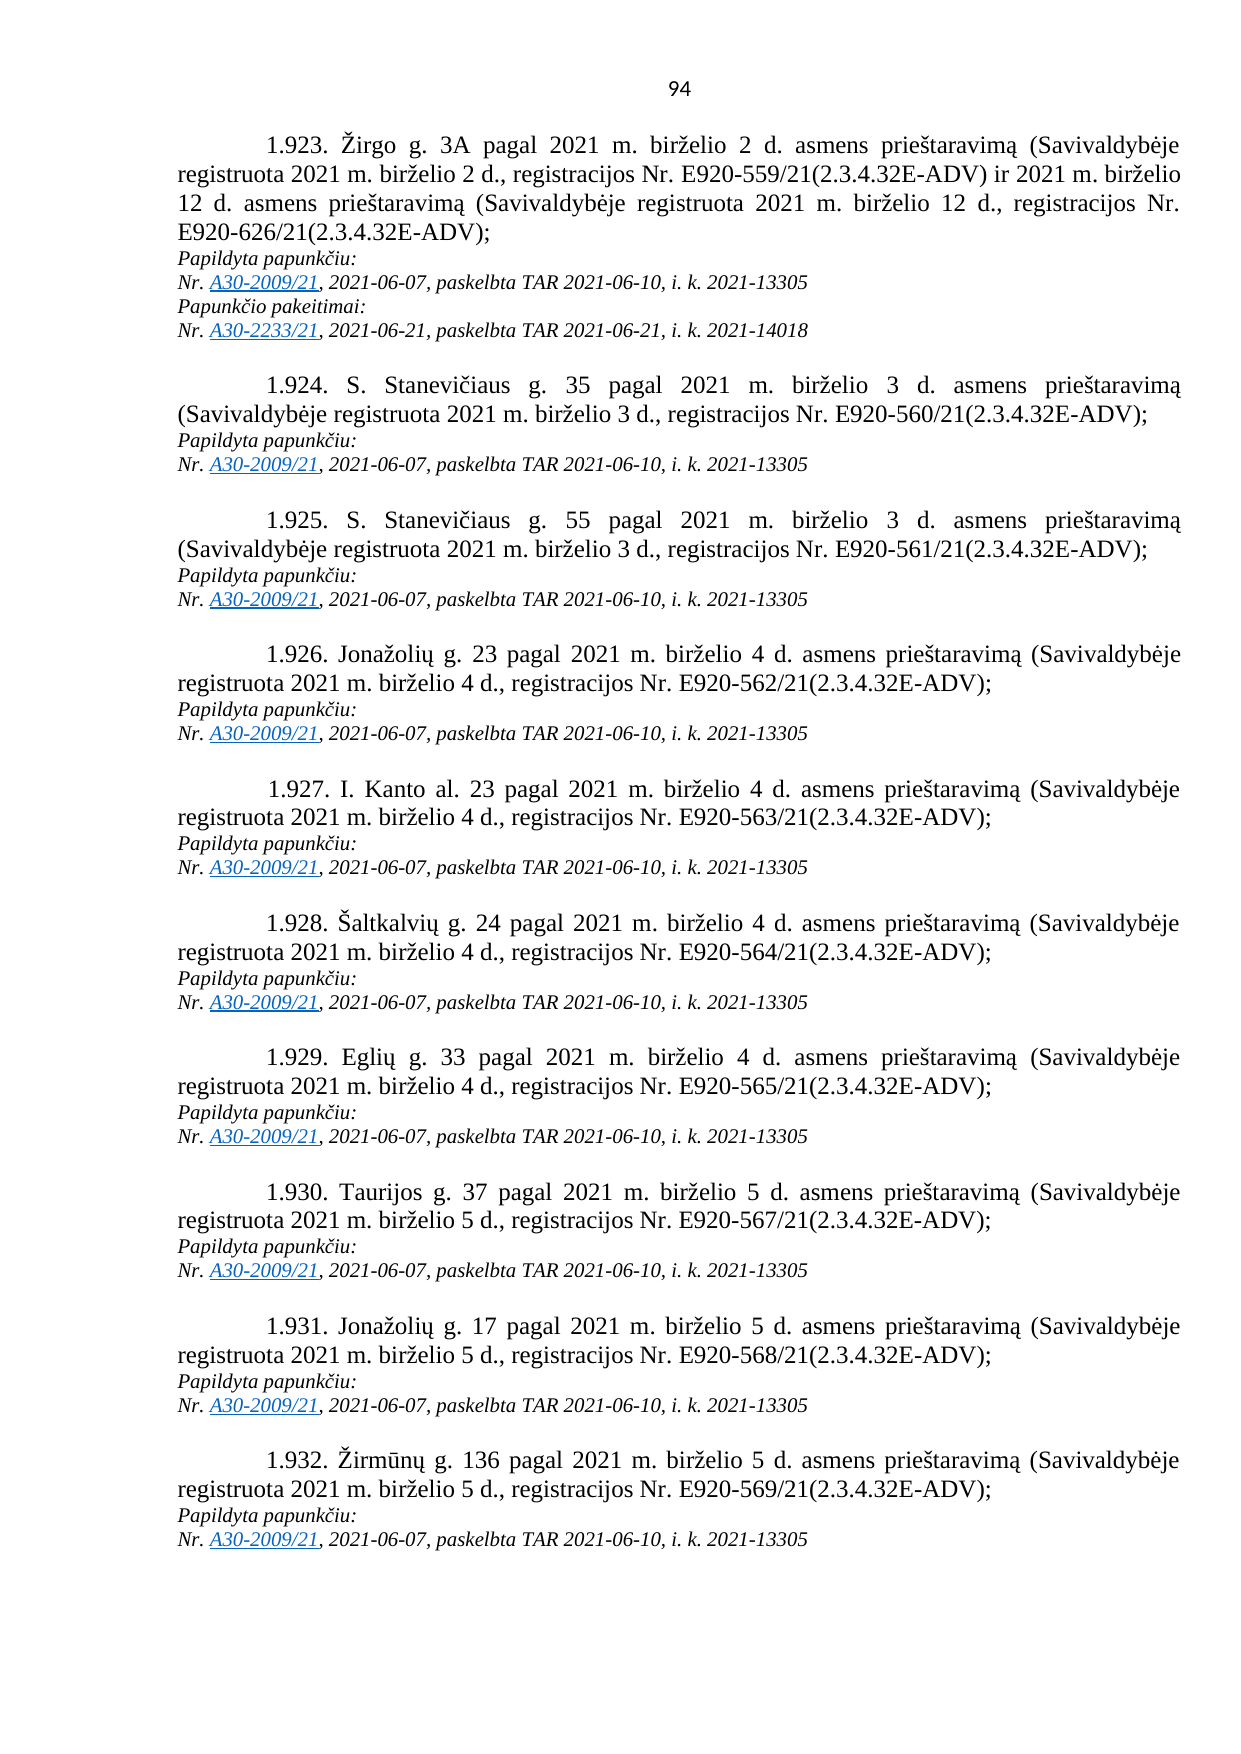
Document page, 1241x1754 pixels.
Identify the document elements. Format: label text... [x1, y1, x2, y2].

text Nr. A30-2009/21, 2021-06-07, paskelbta TAR 2021-06-10, i. k. 2021-13305 [177, 1393, 1181, 1417]
text Papildyta papunkčiu: [177, 1100, 1181, 1124]
text Nr. A30-2009/21, 2021-06-07, paskelbta TAR 2021-06-10, i. k. 2021-13305 [177, 452, 1181, 476]
text 1.928. Šaltkalvių g. 24 pagal 2021 m. birželio 4 d. asmens prieštaravimą (Savivaldybėje registruota 2021 m. birželio 4 d., registracijos Nr. E920-564/21(2.3.4.32E-ADV); [177, 908, 1181, 966]
text Nr. A30-2009/21, 2021-06-07, paskelbta TAR 2021-06-10, i. k. 2021-13305 [177, 721, 1181, 745]
text Papildyta papunkčiu: [177, 1234, 1181, 1258]
text Nr. A30-2009/21, 2021-06-07, paskelbta TAR 2021-06-10, i. k. 2021-13305 [177, 1258, 1181, 1282]
text Papildyta papunkčiu: [177, 1503, 1181, 1527]
text Papildyta papunkčiu: [177, 966, 1181, 990]
text 1.931. Jonažolių g. 17 pagal 2021 m. birželio 5 d. asmens prieštaravimą (Savivaldybėje registruota 2021 m. birželio 5 d., registracijos Nr. E920-568/21(2.3.4.32E-ADV); [177, 1311, 1181, 1369]
text 1.929. Eglių g. 33 pagal 2021 m. birželio 4 d. asmens prieštaravimą (Savivaldybėje registruota 2021 m. birželio 4 d., registracijos Nr. E920-565/21(2.3.4.32E-ADV); [177, 1042, 1181, 1100]
text Nr. A30-2009/21, 2021-06-07, paskelbta TAR 2021-06-10, i. k. 2021-13305 [177, 990, 1181, 1014]
text Papildyta papunkčiu: [177, 831, 1181, 855]
text Nr. A30-2009/21, 2021-06-07, paskelbta TAR 2021-06-10, i. k. 2021-13305 [177, 270, 1181, 294]
text Nr. A30-2233/21, 2021-06-21, paskelbta TAR 2021-06-21, i. k. 2021-14018 [177, 318, 1181, 342]
text 1.923. Žirgo g. 3A pagal 2021 m. birželio 2 d. asmens prieštaravimą (Savivaldybėje registruota 2021 m. birželio 2 d., registracijos Nr. E920-559/21(2.3.4.32E-ADV) ir 2021 m. birželio 12 d. asmens prieštaravimą (Savivaldybėje registruota 2021 m. birželio 12 d., registracijos Nr. E920-626/21(2.3.4.32E-ADV); [177, 131, 1181, 246]
text Nr. A30-2009/21, 2021-06-07, paskelbta TAR 2021-06-10, i. k. 2021-13305 [177, 587, 1181, 611]
text 1.925. S. Stanevičiaus g. 55 pagal 2021 m. birželio 3 d. asmens prieštaravimą (Savivaldybėje registruota 2021 m. birželio 3 d., registracijos Nr. E920-561/21(2.3.4.32E-ADV); [177, 505, 1181, 562]
text Papunkčio pakeitimai: [177, 294, 1181, 318]
text Papildyta papunkčiu: [177, 697, 1181, 721]
text 1.926. Jonažolių g. 23 pagal 2021 m. birželio 4 d. asmens prieštaravimą (Savivaldybėje registruota 2021 m. birželio 4 d., registracijos Nr. E920-562/21(2.3.4.32E-ADV); [177, 639, 1181, 697]
text 1.930. Taurijos g. 37 pagal 2021 m. birželio 5 d. asmens prieštaravimą (Savivaldybėje registruota 2021 m. birželio 5 d., registracijos Nr. E920-567/21(2.3.4.32E-ADV); [177, 1177, 1181, 1234]
text 1.932. Žirmūnų g. 136 pagal 2021 m. birželio 5 d. asmens prieštaravimą (Savivaldybėje registruota 2021 m. birželio 5 d., registracijos Nr. E920-569/21(2.3.4.32E-ADV); [177, 1446, 1181, 1503]
text Nr. A30-2009/21, 2021-06-07, paskelbta TAR 2021-06-10, i. k. 2021-13305 [177, 1527, 1181, 1551]
text Nr. A30-2009/21, 2021-06-07, paskelbta TAR 2021-06-10, i. k. 2021-13305 [177, 1124, 1181, 1148]
text 1.924. S. Stanevičiaus g. 35 pagal 2021 m. birželio 3 d. asmens prieštaravimą (Savivaldybėje registruota 2021 m. birželio 3 d., registracijos Nr. E920-560/21(2.3.4.32E-ADV); [177, 371, 1181, 428]
text Nr. A30-2009/21, 2021-06-07, paskelbta TAR 2021-06-10, i. k. 2021-13305 [177, 855, 1181, 879]
text Papildyta papunkčiu: [177, 562, 1181, 587]
text Papildyta papunkčiu: [177, 246, 1181, 270]
text Papildyta papunkčiu: [177, 1369, 1181, 1393]
text Papildyta papunkčiu: [177, 428, 1181, 452]
text 1.927. I. Kanto al. 23 pagal 2021 m. birželio 4 d. asmens prieštaravimą (Savivaldybėje registruota 2021 m. birželio 4 d., registracijos Nr. E920-563/21(2.3.4.32E-ADV); [177, 774, 1181, 831]
